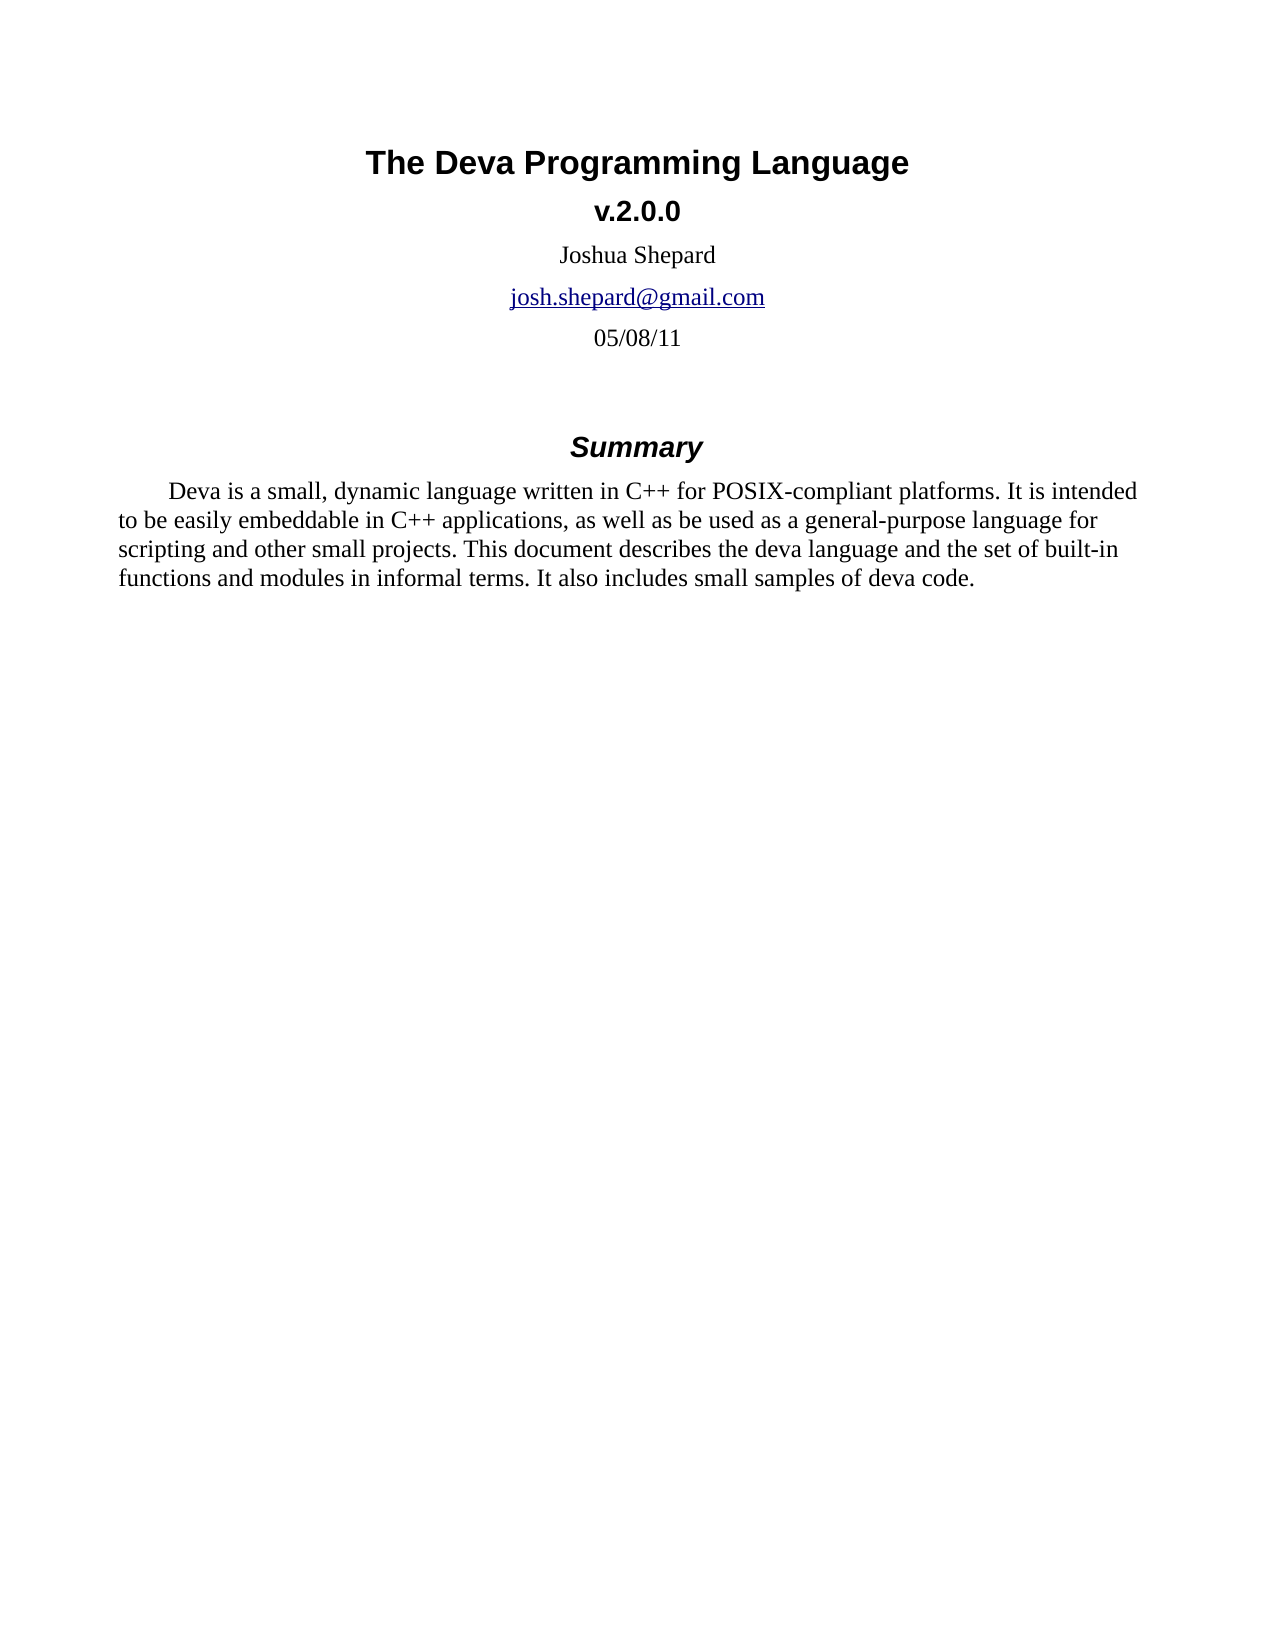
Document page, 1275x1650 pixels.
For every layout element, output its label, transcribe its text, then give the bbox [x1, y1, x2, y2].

subtitle Summary [118, 430, 1157, 464]
text Joshua Shepard [118, 240, 1157, 269]
text v.2.0.0 [118, 194, 1157, 228]
text Deva is a small, dynamic language written in C++ for POSIX-compliant platforms. It is intended to be easily embeddable in C++ applications, as well as be used as a general-purpose language for scripting and other small projects. This document describes the deva language and the set of built-in functions and modules in informal terms. It also includes small samples of deva code. [118, 476, 1157, 591]
text josh.shepard@gmail.com [118, 282, 1157, 310]
text 05/08/11 [118, 323, 1157, 352]
subtitle The Deva Programming Language [118, 143, 1157, 182]
